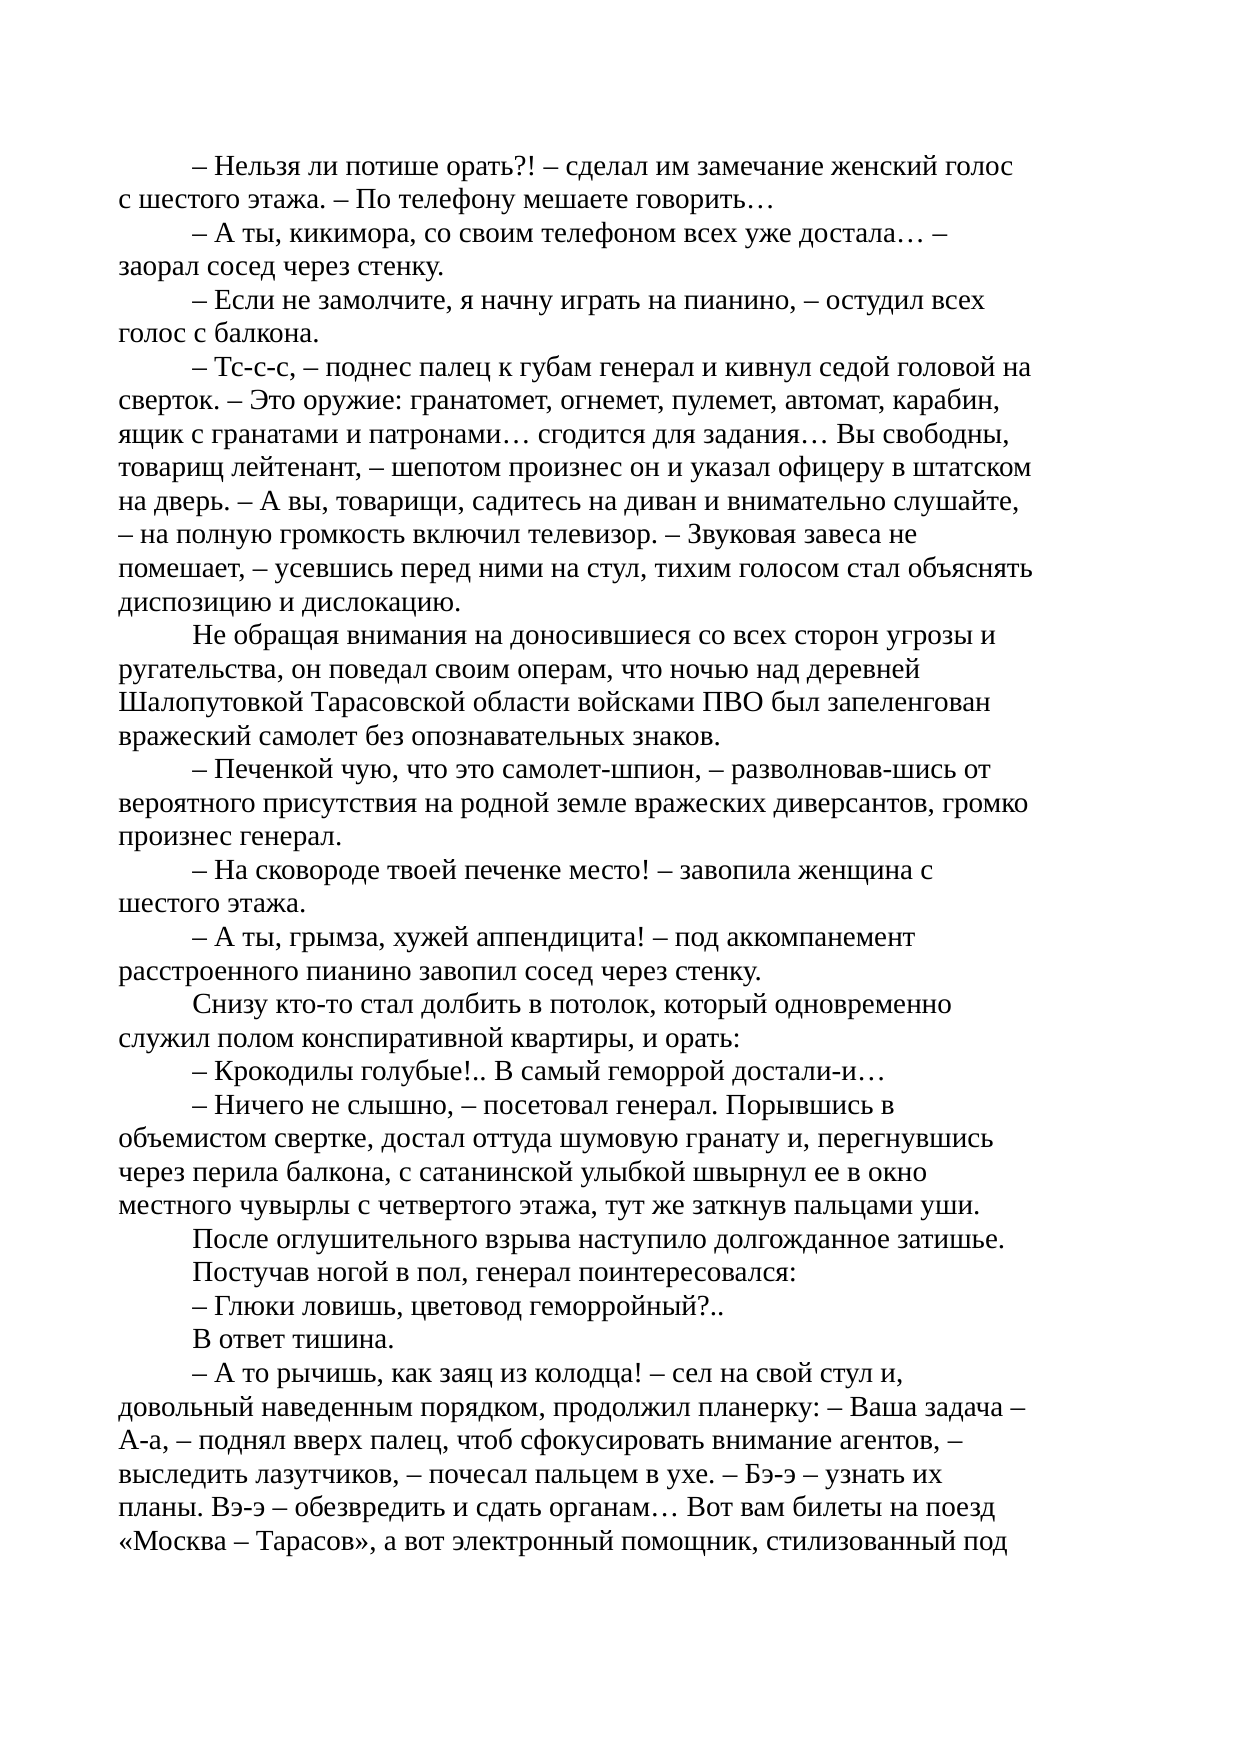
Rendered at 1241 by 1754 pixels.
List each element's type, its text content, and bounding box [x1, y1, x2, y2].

text – Тс-с-с, – поднес палец к губам генерал и кивнул седой головой на сверток. – Это оружие: гранатомет, огнемет, пулемет, автомат, карабин, ящик с гранатами и патронами… сгодится для задания… Вы свободны, товарищ лейтенант, – шепотом произнес он и указал офицеру в штатском на дверь. – А вы, товарищи, садитесь на диван и внимательно слушайте, – на полную громкость включил телевизор. – Звуковая завеса не помешает, – усевшись перед ними на стул, тихим голосом стал объяснять диспозицию и дислокацию. [118, 349, 1033, 617]
text Не обращая внимания на доносившиеся со всех сторон угрозы и ругательства, он поведал своим операм, что ночью над деревней Шалопутовкой Тарасовской области войсками ПВО был запеленгован вражеский самолет без опознавательных знаков. [118, 617, 1033, 751]
text – Нельзя ли потише орать?! – сделал им замечание женский голос с шестого этажа. – По телефону мешаете говорить… [118, 148, 1033, 215]
text – Ничего не слышно, – посетовал генерал. Порывшись в объемистом свертке, достал оттуда шумовую гранату и, перегнувшись через перила балкона, с сатанинской улыбкой швырнул ее в окно местного чувырлы с четвертого этажа, тут же заткнув пальцами уши. [118, 1087, 1033, 1221]
text Постучав ногой в пол, генерал поинтересовался: [118, 1254, 1033, 1288]
text После оглушительного взрыва наступило долгожданное затишье. [118, 1221, 1033, 1254]
text – Крокодилы голубые!.. В самый геморрой достали-и… [118, 1053, 1033, 1087]
text – На сковороде твоей печенке место! – завопила женщина с шестого этажа. [118, 852, 1033, 919]
text В ответ тишина. [118, 1322, 1033, 1355]
text – Если не замолчите, я начну играть на пианино, – остудил всех голос с балкона. [118, 282, 1033, 349]
text Снизу кто-то стал долбить в потолок, который одновременно служил полом конспиративной квартиры, и орать: [118, 986, 1033, 1053]
text – А ты, грымза, хужей аппендицита! – под аккомпанемент расстроенного пианино завопил сосед через стенку. [118, 919, 1033, 986]
text – Глюки ловишь, цветовод геморройный?.. [118, 1288, 1033, 1322]
text – А ты, кикимора, со своим телефоном всех уже достала… – заорал сосед через стенку. [118, 215, 1033, 282]
text – Печенкой чую, что это самолет-шпион, – разволновав-шись от вероятного присутствия на родной земле вражеских диверсантов, громко произнес генерал. [118, 751, 1033, 852]
text – А то рычишь, как заяц из колодца! – сел на свой стул и, довольный наведенным порядком, продолжил планерку: – Ваша задача – А-а, – поднял вверх палец, чтоб сфокусировать внимание агентов, – выследить лазутчиков, – почесал пальцем в ухе. – Бэ-э – узнать их планы. Вэ-э – обезвредить и сдать органам… Вот вам билеты на поезд «Москва – Тарасов», а вот электронный помощник, стилизованный под [118, 1355, 1033, 1556]
